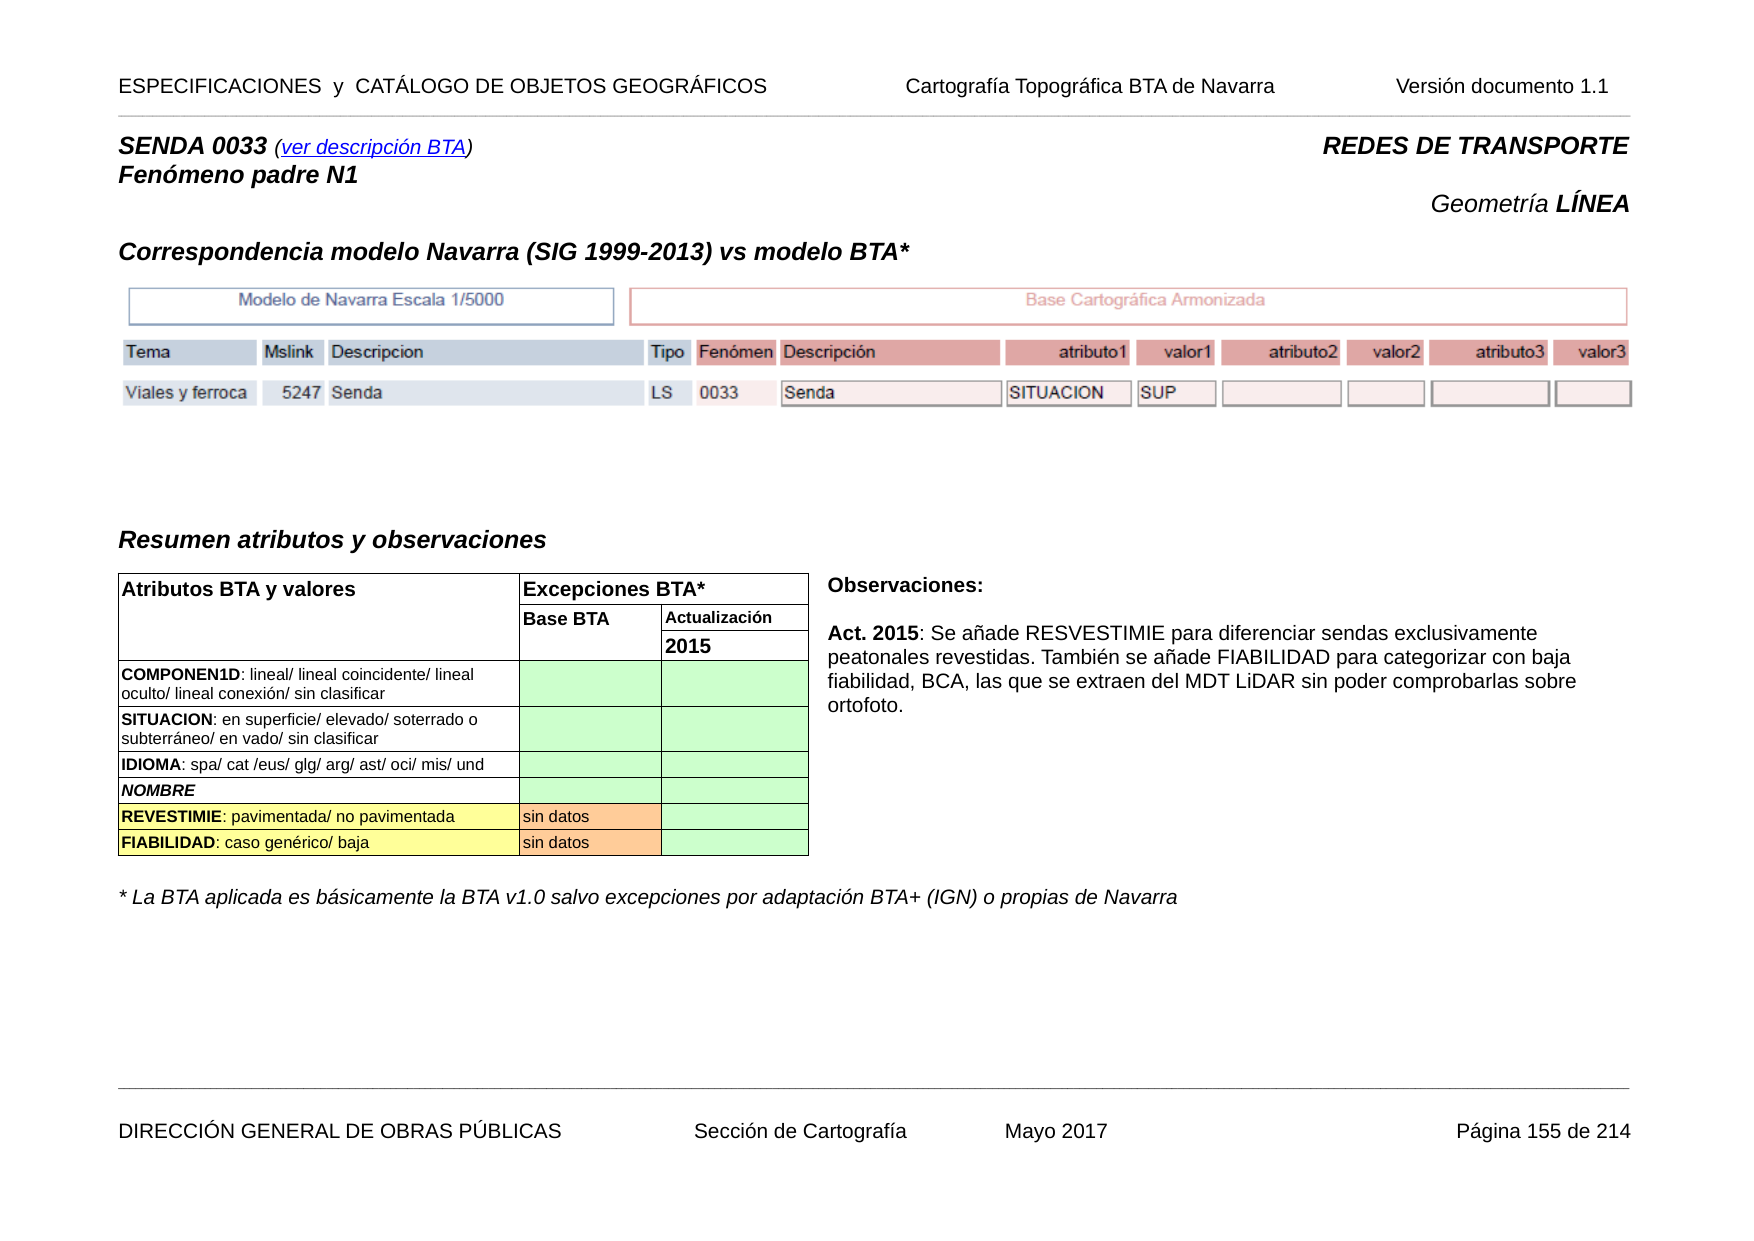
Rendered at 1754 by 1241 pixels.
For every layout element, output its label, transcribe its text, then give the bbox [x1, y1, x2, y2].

table_cell [662, 804, 808, 829]
table_cell [662, 830, 808, 855]
table_header [107, 573, 816, 885]
table_header Observaciones: Act. 2015: Se añade RESVESTIMIE para diferenciar sendas exclusivamente peatonales revestidas. También se añade FIABILIDAD para categorizar con baja fiabilidad, BCA, las que se extraen del MDT LiDAR sin poder comprobarlas sobre ortofoto. [816, 573, 1637, 885]
text Fenómeno padre N1 [118, 160, 1636, 189]
table_header Atributos BTA y valores [119, 574, 519, 660]
table_cell NOMBRE [119, 778, 519, 803]
table_cell [662, 707, 808, 751]
text * La BTA aplicada es básicamente la BTA v1.0 salvo excepciones por adaptación BTA+ (IGN) o propias de Navarra [118, 885, 1636, 909]
picture [118, 284, 1633, 368]
table_cell COMPONEN1D: lineal/ lineal coincidente/ lineal oculto/ lineal conexión/ sin clasificar [119, 661, 519, 706]
table_cell [520, 752, 661, 777]
table_cell [520, 778, 661, 803]
table_cell [520, 707, 661, 751]
text Resumen atributos y observaciones [118, 525, 1636, 553]
text SENDA 0033 (ver descripción BTA) REDES DE TRANSPORTE [118, 131, 1636, 160]
table_cell FIABILIDAD: caso genérico/ baja [119, 830, 519, 855]
table_cell sin datos [520, 830, 661, 855]
table_cell SITUACION: en superficie/ elevado/ soterrado o subterráneo/ en vado/ sin clasificar [119, 707, 519, 751]
table_cell sin datos [520, 804, 661, 829]
table_cell 2015 [662, 631, 808, 660]
table_cell Base BTA [520, 605, 661, 660]
table_cell Actualización [662, 605, 808, 629]
table_header Excepciones BTA* [520, 574, 808, 603]
table_cell [662, 778, 808, 803]
text Correspondencia modelo Navarra (SIG 1999-2013) vs modelo BTA* [118, 237, 1636, 266]
table_cell [662, 752, 808, 777]
table_cell REVESTIMIE: pavimentada/ no pavimentada [119, 804, 519, 829]
table_cell [520, 661, 661, 706]
picture [119, 375, 1638, 410]
table_cell IDIOMA: spa/ cat /eus/ glg/ arg/ ast/ oci/ mis/ und [119, 752, 519, 777]
table_cell [662, 661, 808, 706]
text Geometría LÍNEA [118, 189, 1636, 218]
